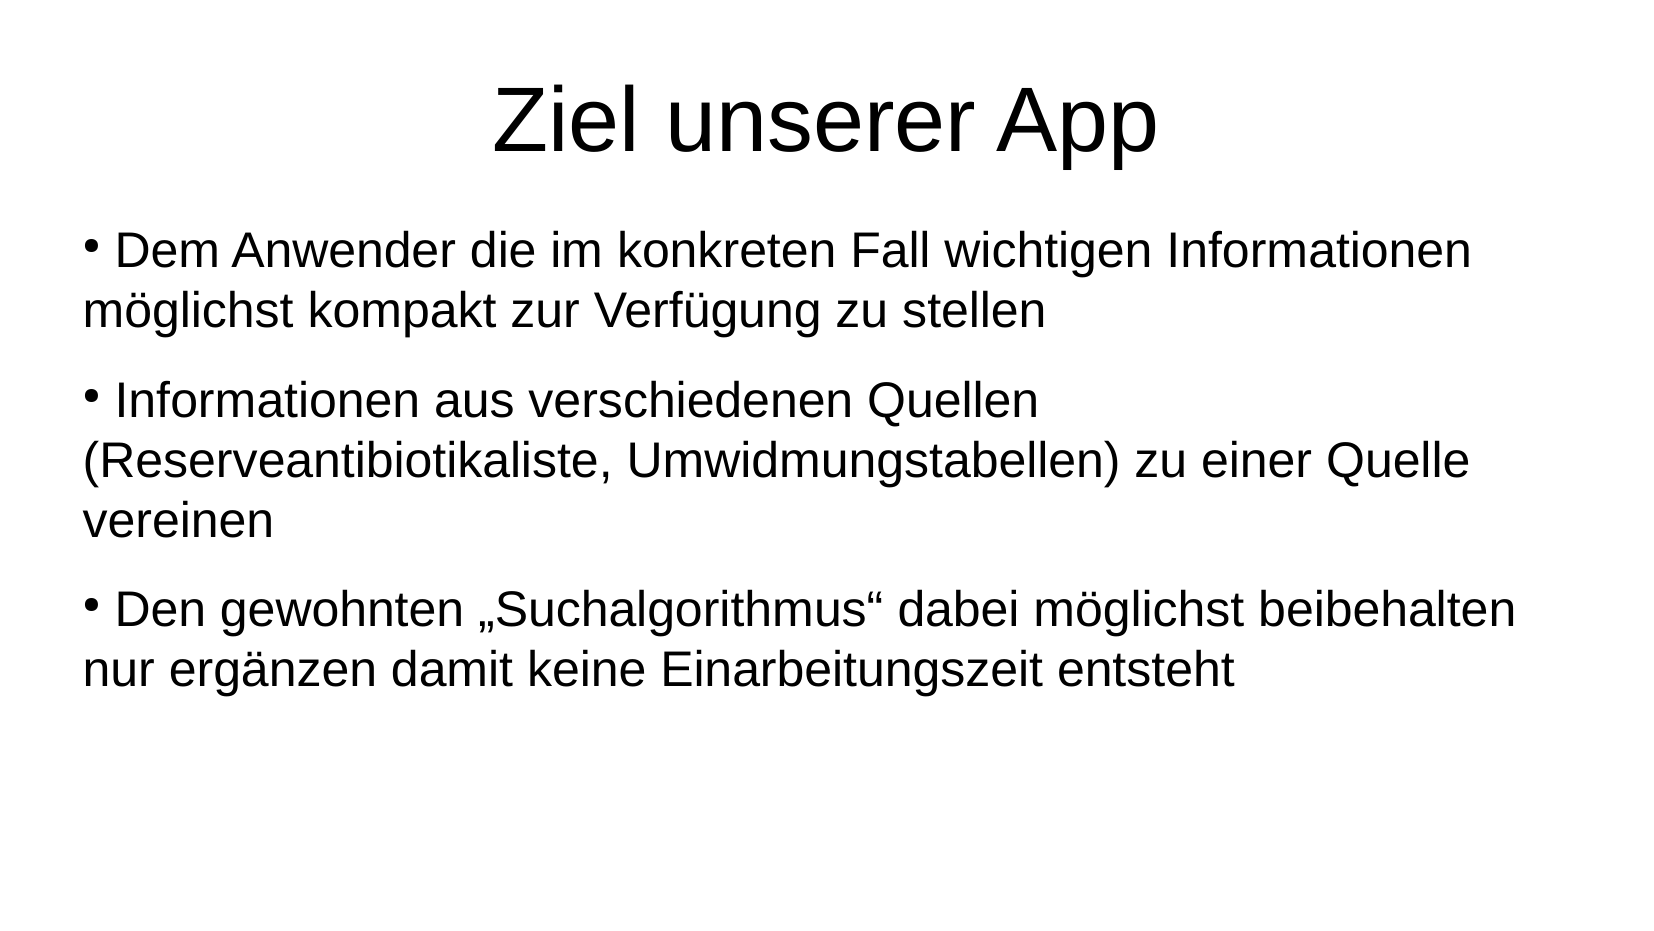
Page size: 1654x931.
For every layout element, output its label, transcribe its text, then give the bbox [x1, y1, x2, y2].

list Dem Anwender die im konkreten Fall wichtigen Informationen möglichst kompakt zur Verfügung zu stellen Informationen aus verschiedenen Quellen (Reserveantibiotikaliste, Umwidmungstabellen) zu einer Quelle vereinen Den gewohnten „Suchalgorithmus“ dabei möglichst beibehalten nur ergänzen damit keine Einarbeitungszeit entsteht [82, 217, 1571, 758]
title Ziel unserer App [82, 37, 1571, 193]
